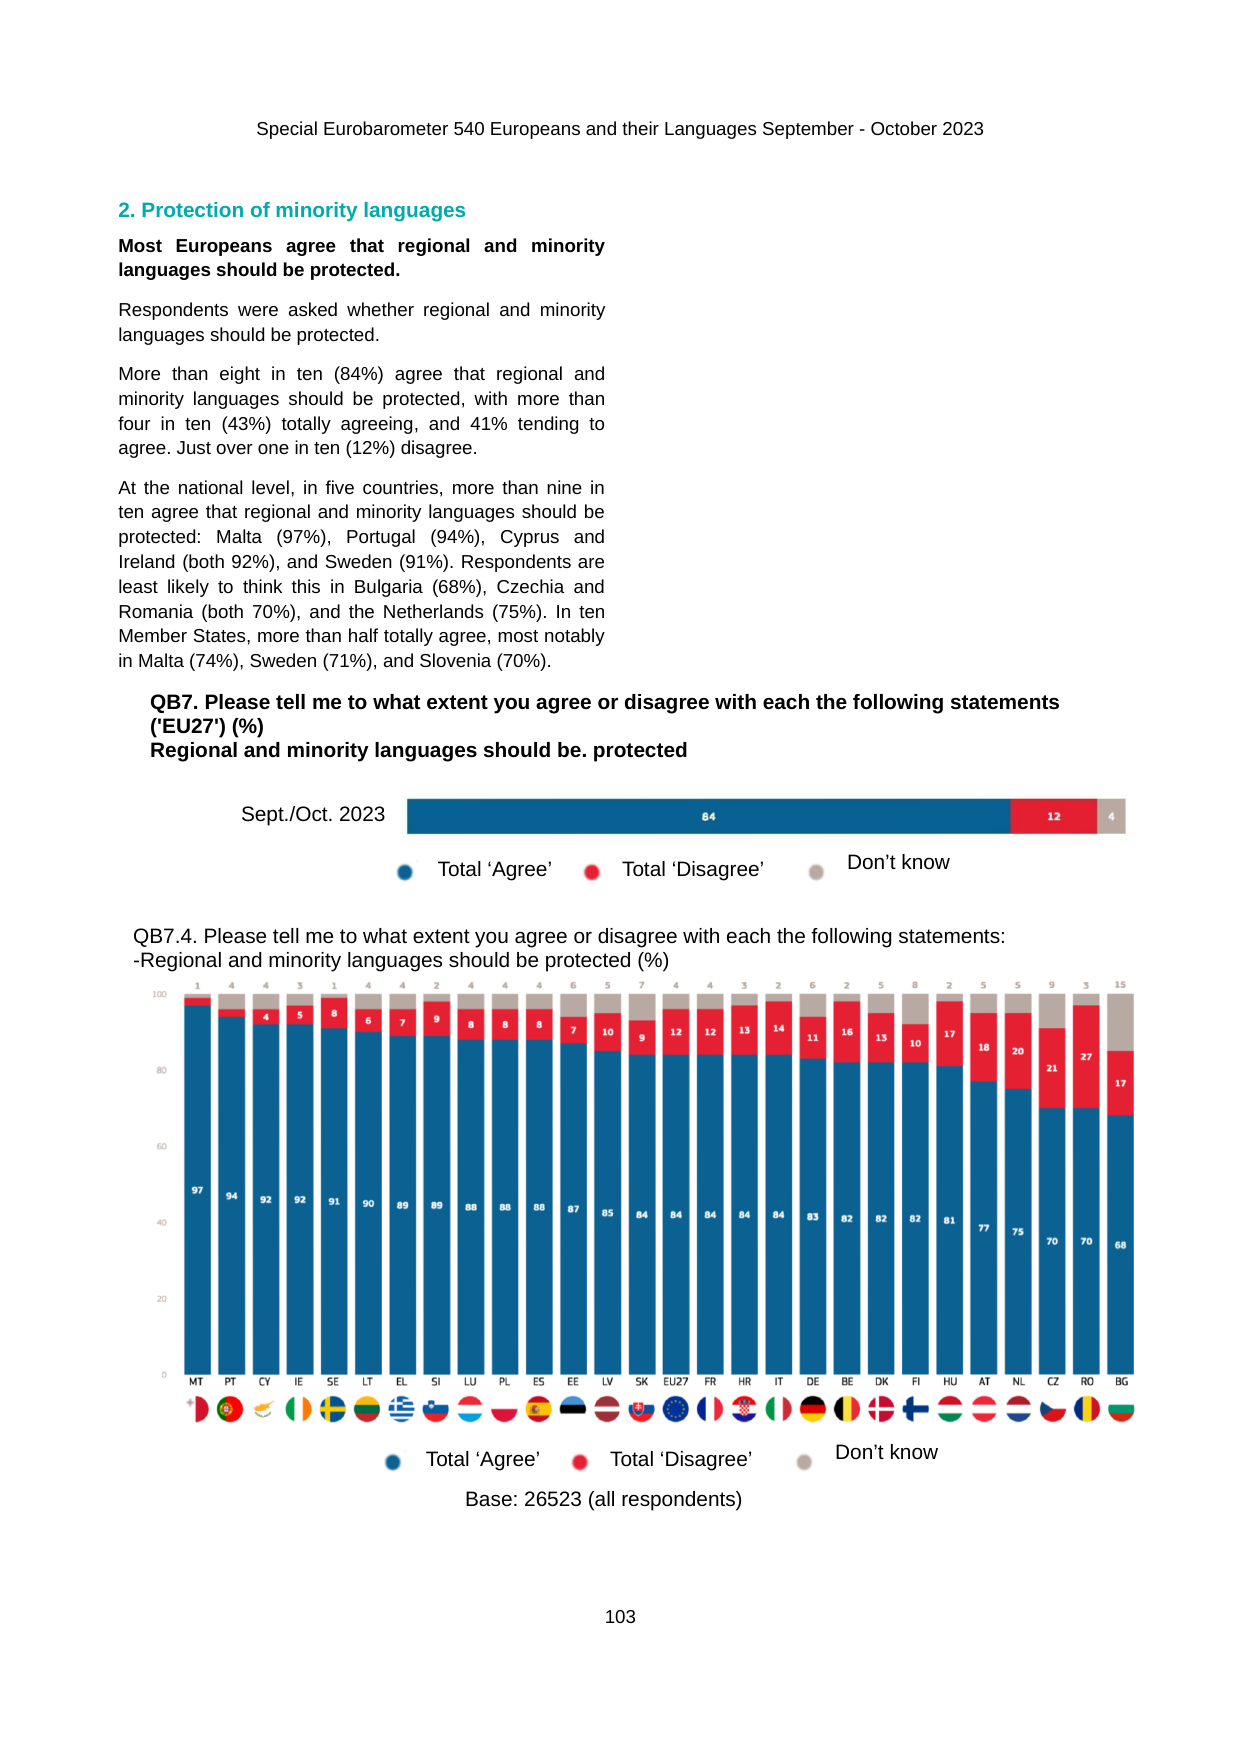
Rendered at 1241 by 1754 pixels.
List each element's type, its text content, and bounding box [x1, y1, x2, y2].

picture [143, 978, 1138, 1427]
picture [378, 1437, 815, 1482]
text More than eight in ten (84%) agree that regional and minority languages should be protected, with more than four in ten (43%) totally agreeing, and 41% tending to agree. Just over one in ten (12%) disagree. [118, 363, 605, 459]
text Respondents were asked whether regional and minority languages should be protected. [118, 298, 605, 345]
picture [401, 789, 1134, 843]
text Most Europeans agree that regional and minority languages should be protected. [118, 234, 605, 281]
subtitle 2. Protection of minority languages [118, 198, 605, 222]
text At the national level, in five countries, more than nine in ten agree that regional and minority languages should be protected: Malta (97%), Portugal (94%), Cyprus and Ireland (both 92%), and Sweden (91%). Respondents are least likely to think this in Bulgaria (68%), Czechia and Romania (both 70%), and the Netherlands (75%). In ten Member States, more than half totally agree, most notably in Malta (74%), Sweden (71%), and Slovenia (70%). [118, 476, 605, 672]
picture [390, 847, 827, 892]
